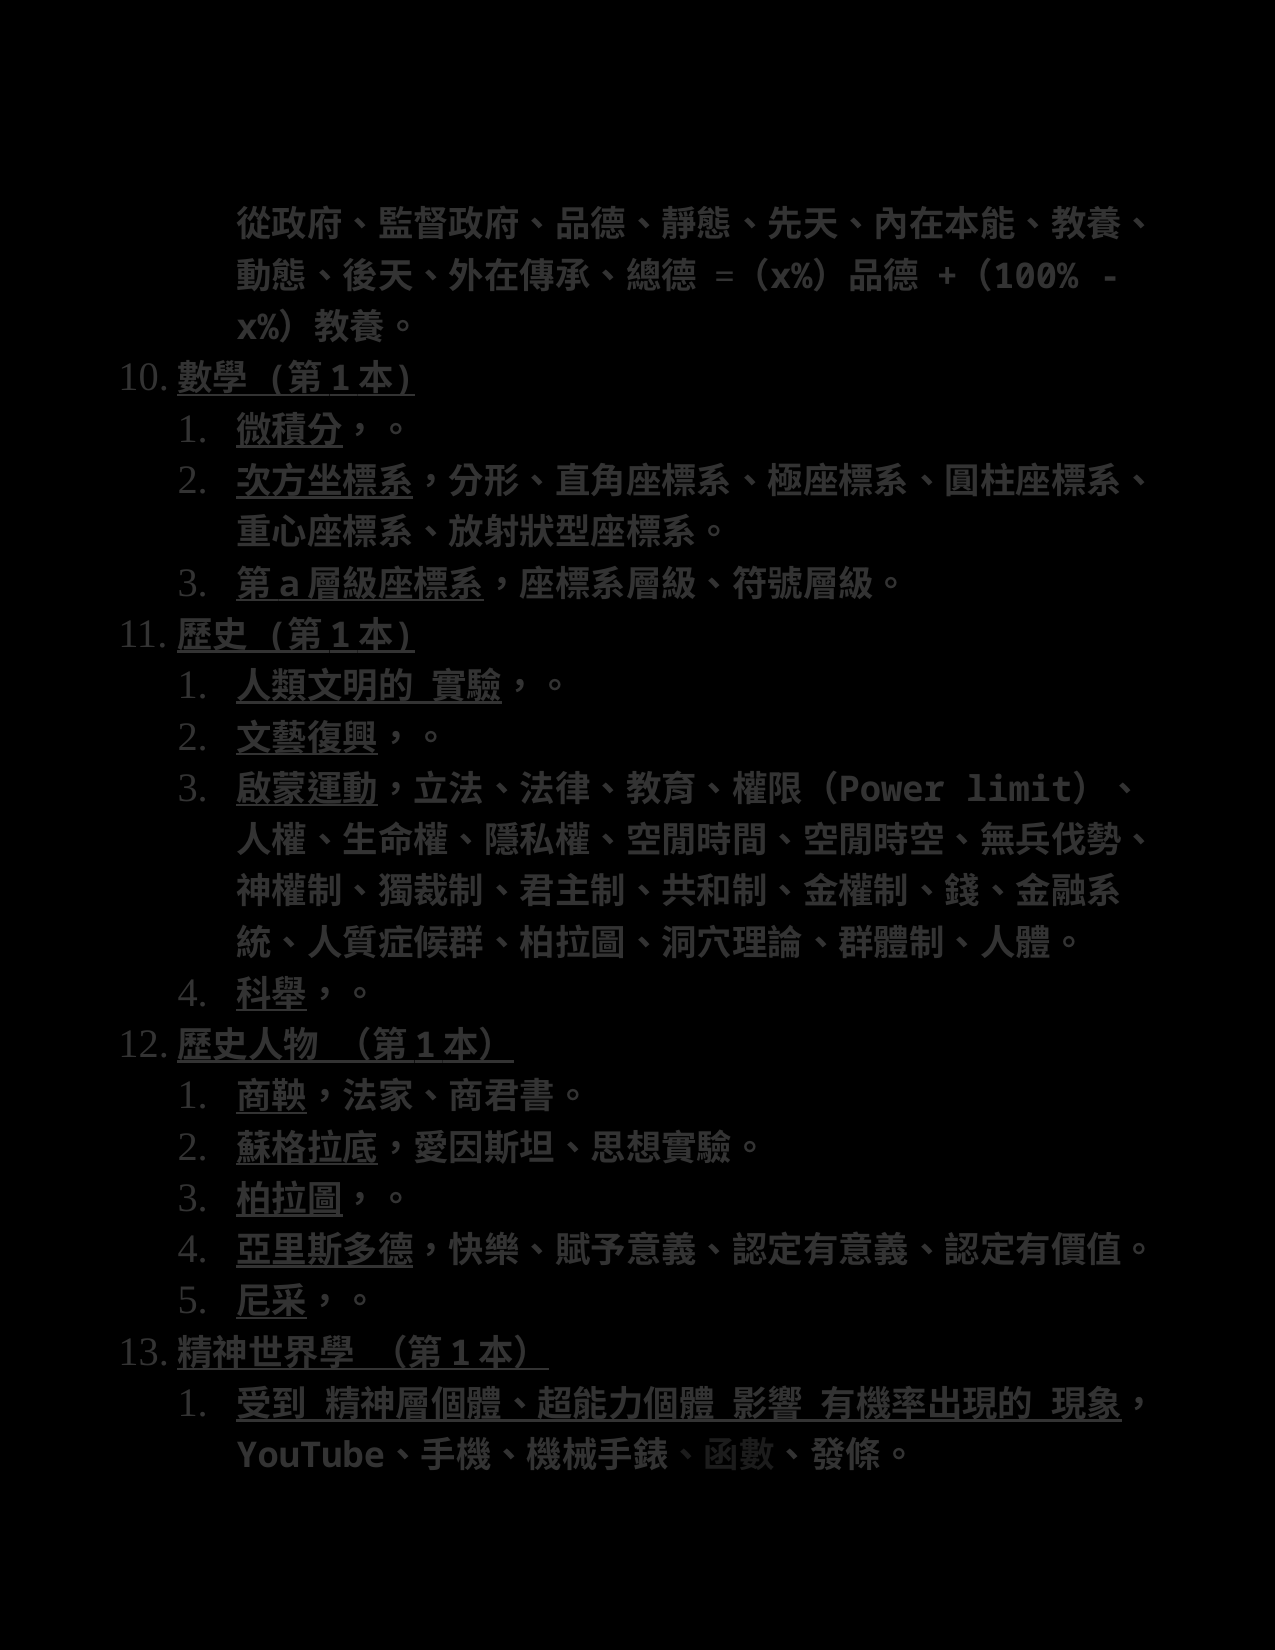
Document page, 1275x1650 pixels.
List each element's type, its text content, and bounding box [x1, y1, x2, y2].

list 精神世界學 （第1本） [118, 1324, 1157, 1375]
list 受到 精神層個體、超能力個體 影響 有機率出現的 現象，YouTube、手機、機械手錶、函數、發條。 [177, 1375, 1157, 1478]
list 人類文明的 實驗，。 [177, 658, 1157, 709]
list 柏拉圖，。 [177, 1170, 1157, 1222]
list 微積分，。 [177, 401, 1157, 452]
list 啟蒙運動，立法、法律、教育、權限（Power limit）、人權、生命權、隱私權、空閒時間、空閒時空、無兵伐勢、神權制、獨裁制、君主制、共和制、金權制、錢、金融系統、人質症候群、柏拉圖、洞穴理論、群體制、人體。 [177, 760, 1157, 965]
list 次方坐標系，分形、直角座標系、極座標系、圓柱座標系、重心座標系、放射狀型座標系。 [177, 452, 1157, 555]
list 從政府、監督政府、品德、靜態、先天、內在本能、教養、動態、後天、外在傳承、總德 =（x%）品德 +（100% - x%）教養。 [177, 196, 1157, 350]
list 數學 (第1本) [118, 350, 1157, 401]
list 科舉，。 [177, 965, 1157, 1016]
list 第a層級座標系，座標系層級、符號層級。 [177, 555, 1157, 606]
list 歷史 (第1本) [118, 606, 1157, 658]
list 蘇格拉底，愛因斯坦、思想實驗。 [177, 1119, 1157, 1170]
list 商鞅，法家、商君書。 [177, 1068, 1157, 1119]
list 歷史人物 （第1本） [118, 1016, 1157, 1068]
list 尼采，。 [177, 1273, 1157, 1324]
list 文藝復興，。 [177, 709, 1157, 760]
list 亞里斯多德，快樂、賦予意義、認定有意義、認定有價值。 [177, 1222, 1157, 1273]
